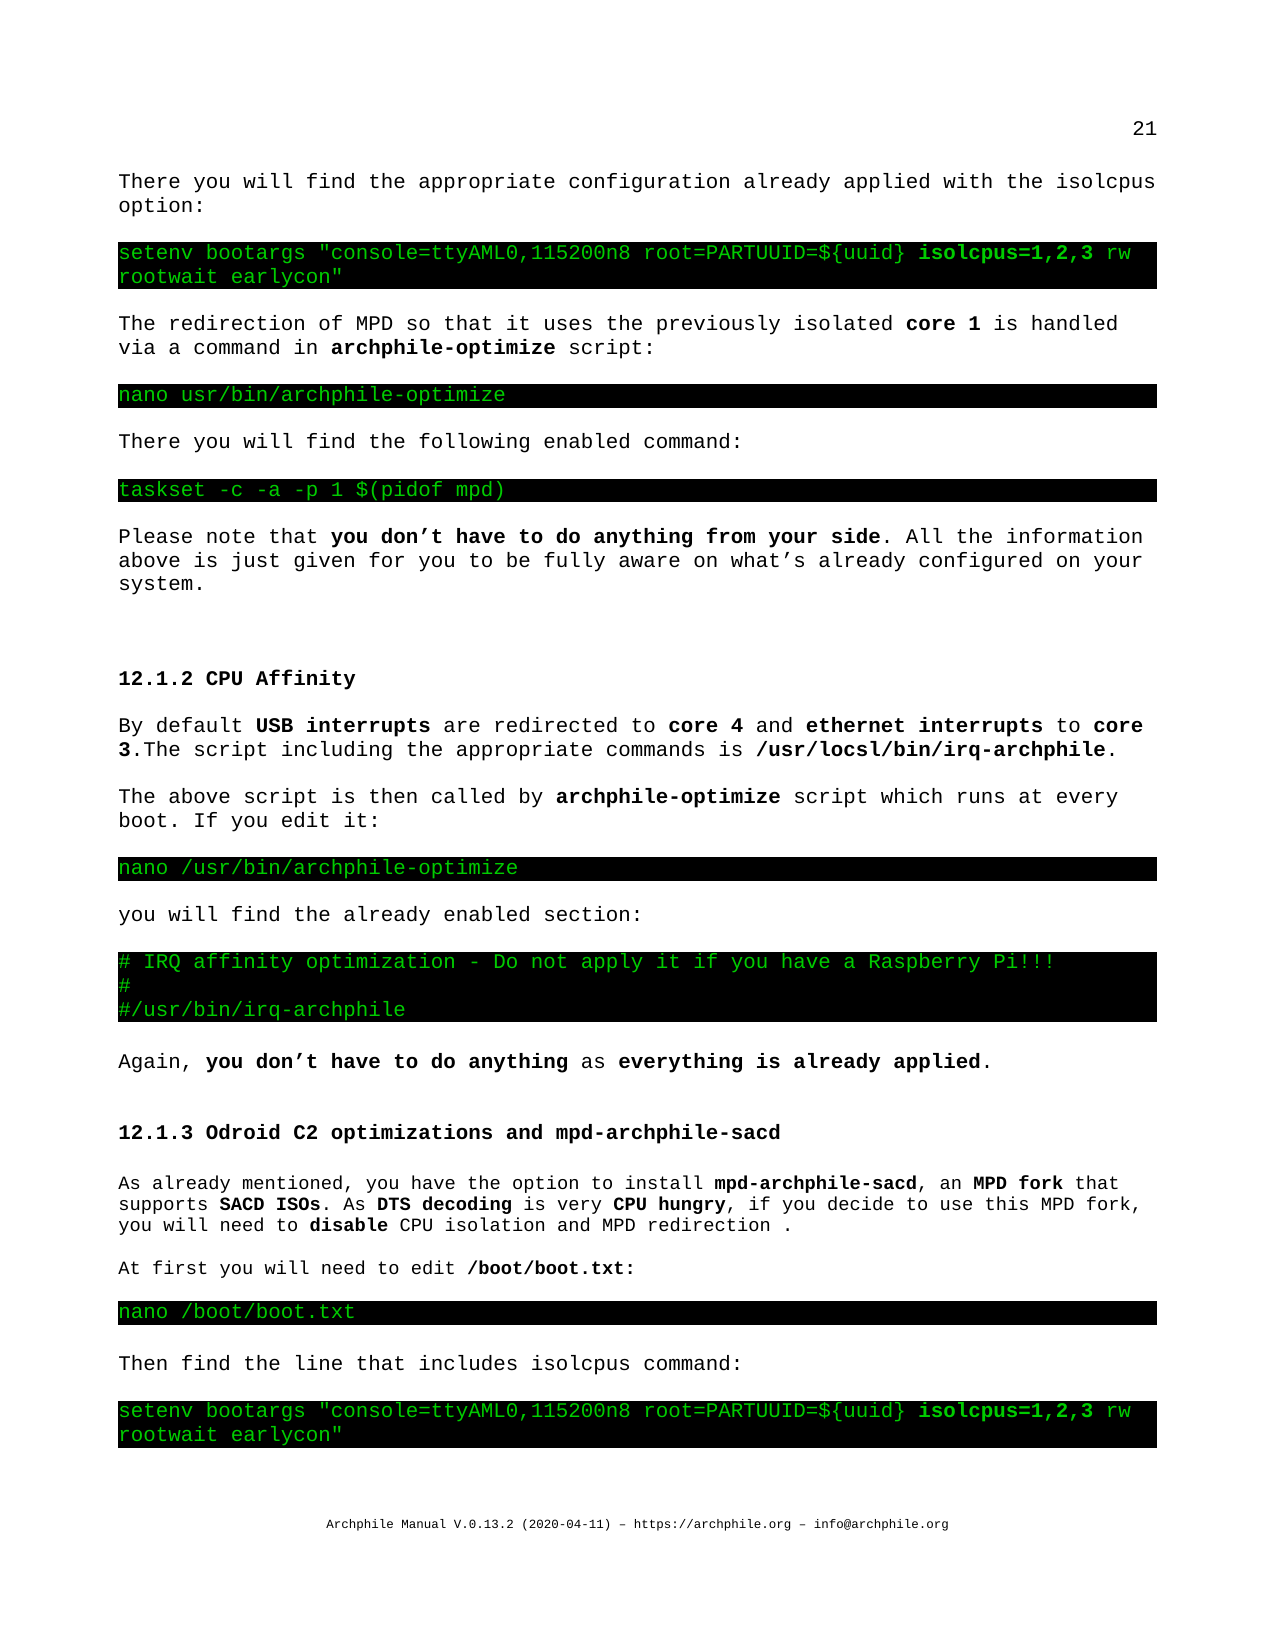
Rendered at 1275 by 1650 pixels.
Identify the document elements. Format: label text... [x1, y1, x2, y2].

text setenv bootargs "console=ttyAML0,115200n8 root=PARTUUID=${uuid} isolcpus=1,2,3 rw rootwait earlycon" [118, 1401, 1157, 1448]
text 12.1.3 Odroid C2 optimizations and mpd-archphile-sacd [118, 1122, 1157, 1145]
text taskset -c -a -p 1 $(pidof mpd) [118, 479, 1157, 502]
text Then find the line that includes isolcpus command: [118, 1353, 1157, 1377]
text nano usr/bin/archphile-optimize [118, 384, 1157, 408]
text As already mentioned, you have the option to install mpd-archphile-sacd, an MPD fork that supports SACD ISOs. As DTS decoding is very CPU hungry, if you decide to use this MPD fork, you will need to disable CPU isolation and MPD redirection . [118, 1174, 1157, 1237]
text Again, you don’t have to do anything as everything is already applied. [118, 1051, 1157, 1074]
text you will find the already enabled section: [118, 904, 1157, 928]
text # IRQ affinity optimization - Do not apply it if you have a Raspberry Pi!!! [118, 952, 1157, 975]
text The above script is then called by archphile-optimize script which runs at every boot. If you edit it: [118, 786, 1157, 833]
text At first you will need to edit /boot/boot.txt: [118, 1259, 1157, 1280]
text # [118, 975, 1157, 999]
text Please note that you don’t have to do anything from your side. All the information above is just given for you to be fully aware on what’s already configured on your system. [118, 526, 1157, 597]
text nano /boot/boot.txt [118, 1301, 1157, 1325]
text setenv bootargs "console=ttyAML0,115200n8 root=PARTUUID=${uuid} isolcpus=1,2,3 rw rootwait earlycon" [118, 242, 1157, 289]
text #/usr/bin/irq-archphile [118, 999, 1157, 1022]
text By default USB interrupts are redirected to core 4 and ethernet interrupts to core 3.The script including the appropriate commands is /usr/locsl/bin/irq-archphile. [118, 715, 1157, 762]
text nano /usr/bin/archphile-optimize [118, 857, 1157, 881]
text 12.1.2 CPU Affinity [118, 668, 1157, 691]
text The redirection of MPD so that it uses the previously isolated core 1 is handled via a command in archphile-optimize script: [118, 313, 1157, 360]
text There you will find the following enabled command: [118, 431, 1157, 455]
text There you will find the appropriate configuration already applied with the isolcpus option: [118, 171, 1157, 218]
